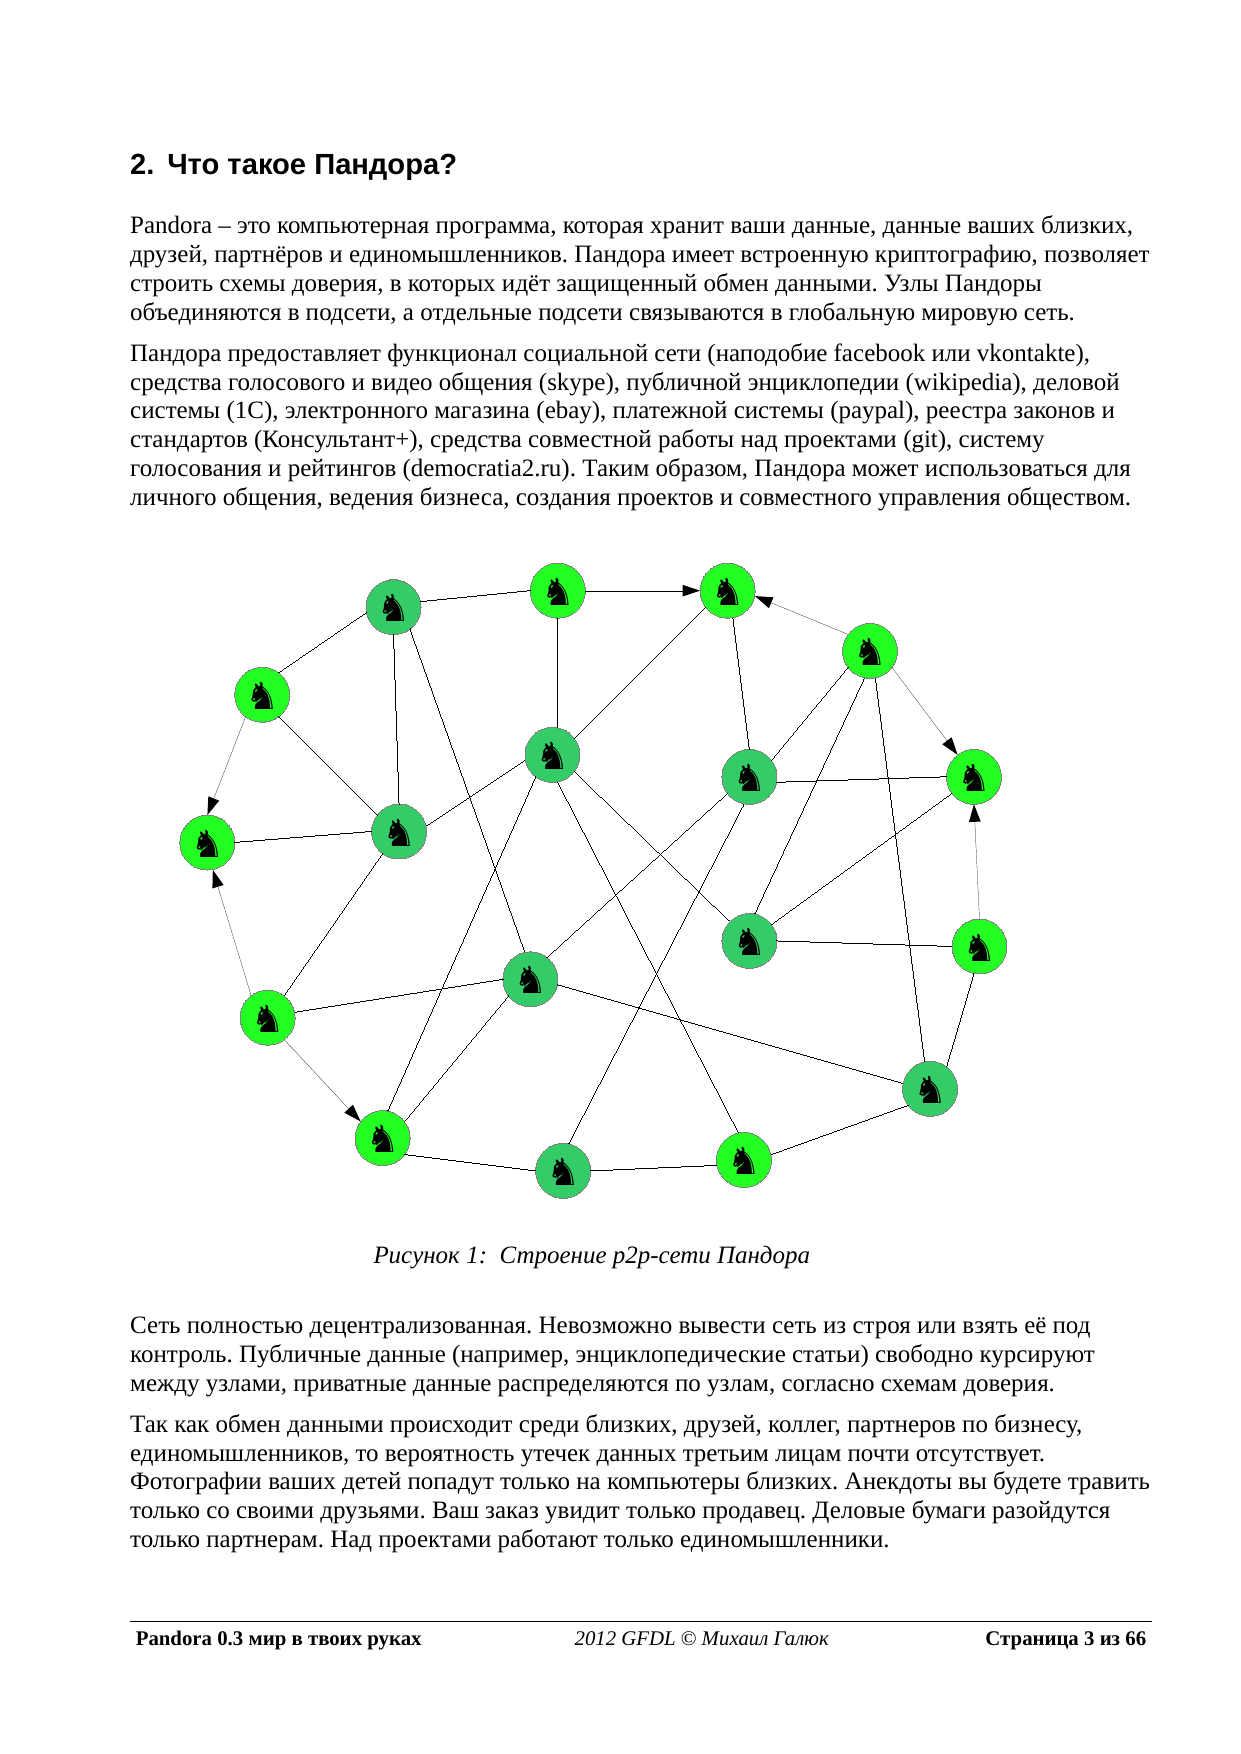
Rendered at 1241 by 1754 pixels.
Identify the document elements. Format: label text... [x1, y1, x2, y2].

text Сеть полностью децентрализованная. Невозможно вывести сеть из строя или взять её под контроль. Публичные данные (например, энциклопедические статьи) свободно курсируют между узлами, приватные данные распределяются по узлам, согласно схемам доверия. [130, 523, 1152, 1396]
text Так как обмен данными происходит среди близких, друзей, коллег, партнеров по бизнесу, единомышленников, то вероятность утечек данных третьим лицам почти отсутствует. Фотографии ваших детей попадут только на компьютеры близких. Анекдоты вы будете травить только со своими друзьями. Ваш заказ увидит только продавец. Деловые бумаги разойдутся только партнерам. Над проектами работают только единомышленники. [130, 1409, 1152, 1553]
text Пандора предоставляет функционал социальной сети (наподобие facebook или vkontakte), средства голосового и видео общения (skype), публичной энциклопедии (wikipedia), деловой системы (1C), электронного магазина (ebay), платежной системы (paypal), реестра законов и стандартов (Консультант+), средства совместной работы над проектами (git), систему голосования и рейтингов (democratia2.ru). Таким образом, Пандора может использоваться для личного общения, ведения бизнеса, создания проектов и совместного управления обществом. [130, 338, 1152, 510]
text Pandora – это компьютерная программа, которая хранит ваши данные, данные ваших близких, друзей, партнёров и единомышленников. Пандора имеет встроенную криптографию, позволяет строить схемы доверия, в которых идёт защищенный обмен данными. Узлы Пандоры объединяются в подсети, а отдельные подсети связываются в глобальную мировую сеть. [130, 210, 1152, 325]
subtitle Что такое Пандора? [130, 147, 1152, 180]
text Рисунок 1: Строение p2p-сети Пандора [153, 1240, 1032, 1268]
